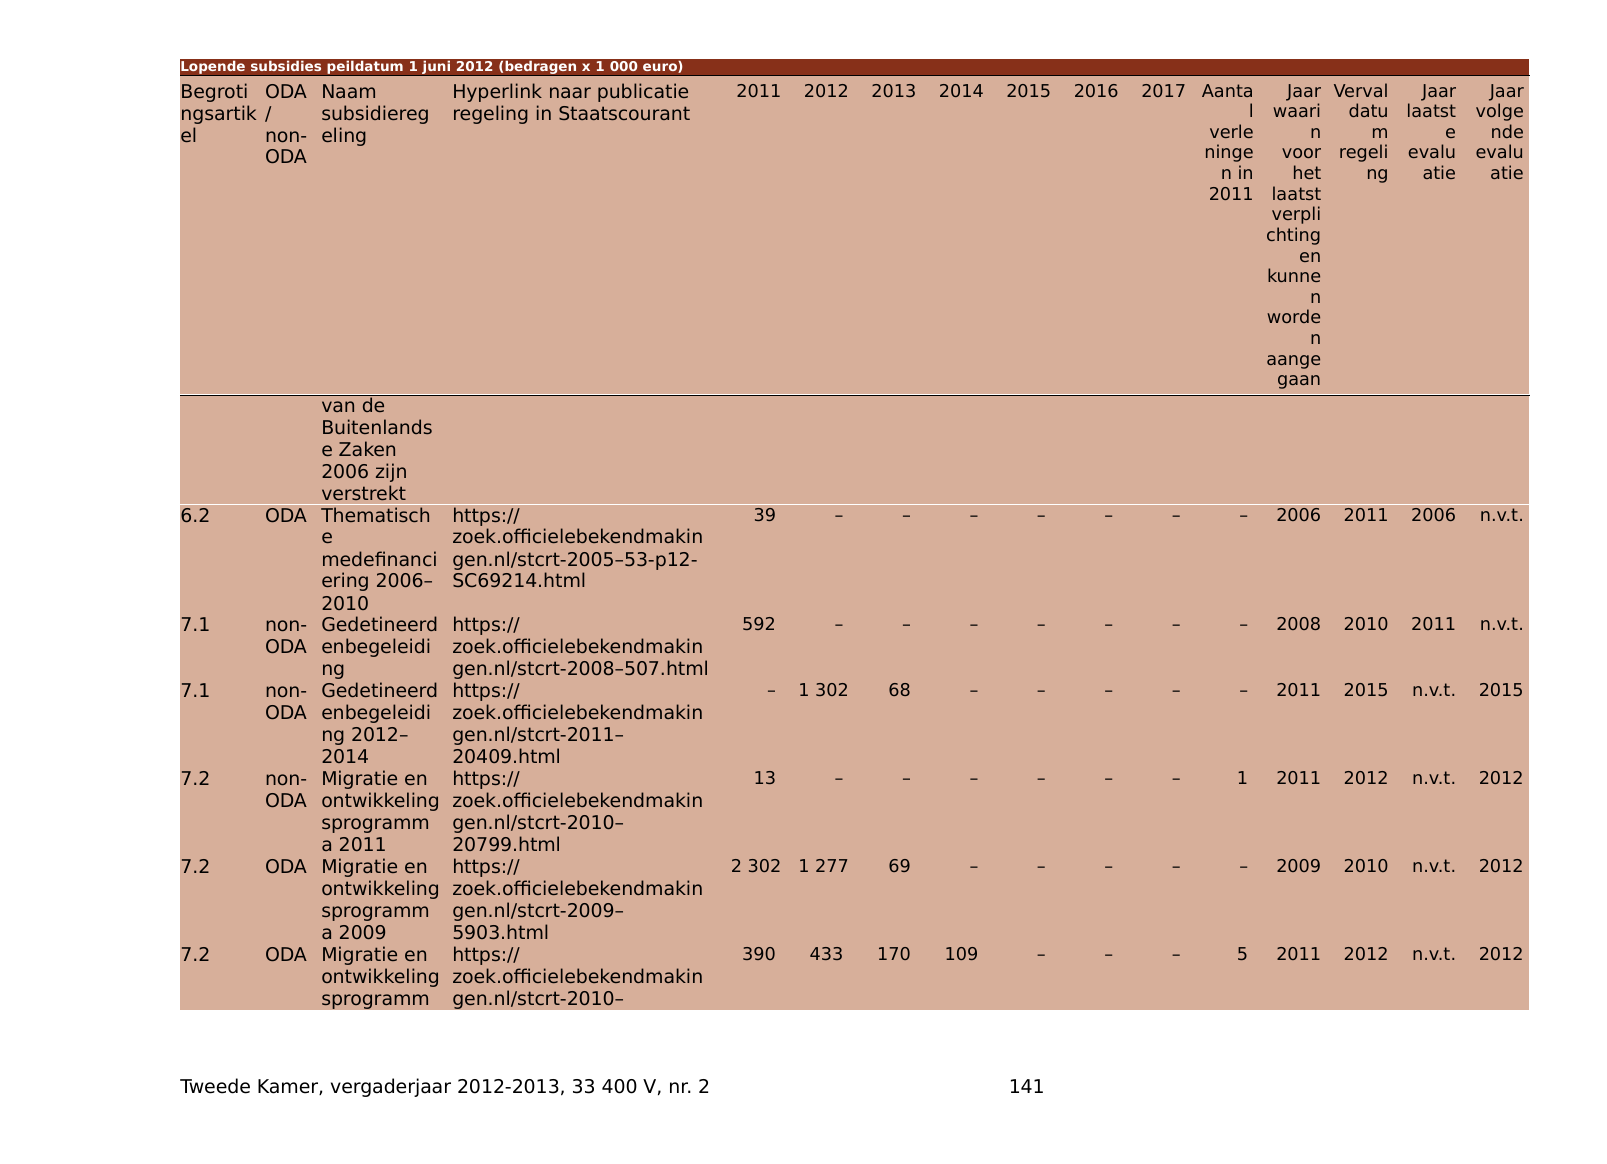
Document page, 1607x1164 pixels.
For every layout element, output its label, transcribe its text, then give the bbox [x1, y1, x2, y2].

table_cell [1259, 396, 1327, 504]
table_cell Jaar volgende evaluatie [1462, 76, 1529, 394]
table_cell 69 [855, 856, 922, 944]
table_cell Migratie en ontwikkelingsprogramma 2011 [315, 768, 446, 856]
table_cell n.v.t. [1462, 505, 1529, 614]
table_cell 2011 [1327, 505, 1394, 614]
table_cell Aantal verleningen in 2011 [1192, 76, 1259, 394]
table_cell non- ODA [259, 614, 315, 680]
table_cell Jaar laatste evaluatie [1394, 76, 1462, 394]
table_cell ODA [259, 505, 315, 614]
table_cell 6.2 [180, 505, 259, 614]
table_cell 2012 [1462, 768, 1529, 856]
table_cell [990, 396, 1057, 504]
table_cell 2006 [1259, 505, 1327, 614]
table_cell 2012 [1462, 856, 1529, 944]
table_cell 2011 [1259, 680, 1327, 768]
table_cell 7.2 [180, 944, 259, 1010]
table_cell [1125, 396, 1192, 504]
table_cell 1 277 [787, 856, 855, 944]
table_cell 2017 [1125, 76, 1192, 394]
table_cell Migratie en ontwikkelingsprogramma 2009 [315, 856, 446, 944]
table_cell 7.1 [180, 680, 259, 768]
table_cell – [990, 614, 1057, 680]
table_cell – [1057, 680, 1124, 768]
table_cell 1 302 [787, 680, 855, 768]
table_cell Thematische medefinanciering 2006–2010 [315, 505, 446, 614]
table_cell https://zoek.officielebekendmakingen.nl/stcrt-2008–507.html [446, 614, 720, 680]
table_cell – [1057, 768, 1124, 856]
table_cell Jaar waarin voor het laatst verplichtingen kunnen worden aangegaan [1259, 76, 1327, 394]
table_cell – [855, 768, 922, 856]
table_cell 390 [720, 944, 787, 1010]
table_cell 2 302 [720, 856, 787, 944]
table_cell 1 [1192, 768, 1259, 856]
table_cell – [1125, 856, 1192, 944]
table_cell 2012 [1327, 768, 1394, 856]
table_cell ODA [259, 944, 315, 1010]
table_cell Gedetineerdenbegeleiding [315, 614, 446, 680]
table_cell 2009 [1259, 856, 1327, 944]
table_cell – [922, 505, 989, 614]
table_cell 2012 [1327, 944, 1394, 1010]
table_cell 2013 [855, 76, 922, 394]
table_cell 7.2 [180, 768, 259, 856]
table_cell – [787, 505, 855, 614]
table_cell 2008 [1259, 614, 1327, 680]
table_cell van de Buitenlandse Zaken 2006 zijn verstrekt [315, 396, 446, 504]
table_cell 2011 [1259, 768, 1327, 856]
table_cell 68 [855, 680, 922, 768]
table_cell [1057, 396, 1124, 504]
table_cell 2010 [1327, 614, 1394, 680]
table_cell – [1125, 614, 1192, 680]
table_cell Gedetineerdenbegeleiding 2012–2014 [315, 680, 446, 768]
table_cell Migratie en ontwikkelingsprogramm [315, 944, 446, 1010]
table_cell [787, 396, 855, 504]
table_cell https://zoek.officielebekendmakingen.nl/stcrt-2009–5903.html [446, 856, 720, 944]
table_cell – [1125, 505, 1192, 614]
table_cell – [922, 614, 989, 680]
table_cell Verval datum regeling [1327, 76, 1394, 394]
table_cell 13 [720, 768, 787, 856]
table_cell 2016 [1057, 76, 1124, 394]
table_cell 2011 [1394, 614, 1462, 680]
table_cell – [1057, 614, 1124, 680]
table_cell 2010 [1327, 856, 1394, 944]
table_cell 2012 [1462, 944, 1529, 1010]
table_cell 2015 [1327, 680, 1394, 768]
table_cell [720, 396, 787, 504]
table_cell ODA/ non- ODA [259, 76, 315, 394]
table_cell [1394, 396, 1462, 504]
table_cell Naam subsidieregeling [315, 76, 446, 394]
table_cell [1192, 396, 1259, 504]
table_cell – [990, 856, 1057, 944]
table_cell – [1057, 505, 1124, 614]
table_cell – [1192, 505, 1259, 614]
table_cell [855, 396, 922, 504]
table_cell n.v.t. [1394, 856, 1462, 944]
table_cell – [855, 505, 922, 614]
table_cell Begrotingsartikel [180, 76, 259, 394]
table_cell 2015 [1462, 680, 1529, 768]
table_cell – [922, 768, 989, 856]
table_cell 592 [720, 614, 787, 680]
table_cell – [720, 680, 787, 768]
table_cell https://zoek.officielebekendmakingen.nl/stcrt-2005–53-p12-SC69214.html [446, 505, 720, 614]
table_cell https://zoek.officielebekendmakingen.nl/stcrt-2010–20799.html [446, 768, 720, 856]
table_cell – [1192, 856, 1259, 944]
table_cell 2012 [787, 76, 855, 394]
table_cell [446, 396, 720, 504]
table_cell – [990, 505, 1057, 614]
table_cell 170 [855, 944, 922, 1010]
table_cell – [922, 680, 989, 768]
table_cell – [1057, 944, 1124, 1010]
table_cell 433 [787, 944, 855, 1010]
table_cell non- ODA [259, 768, 315, 856]
table_cell [1327, 396, 1394, 504]
table_cell n.v.t. [1394, 944, 1462, 1010]
table_cell – [787, 614, 855, 680]
table_cell 39 [720, 505, 787, 614]
table_cell [180, 396, 259, 504]
table_cell Hyperlink naar publicatie regeling in Staatscourant [446, 76, 720, 394]
table_cell – [787, 768, 855, 856]
table_cell 5 [1192, 944, 1259, 1010]
table_cell – [1057, 856, 1124, 944]
table_cell n.v.t. [1462, 614, 1529, 680]
table_header Lopende subsidies peildatum 1 juni 2012 (bedragen x 1 000 euro) [180, 59, 1529, 75]
table_cell ODA [259, 856, 315, 944]
table_cell – [1192, 680, 1259, 768]
table_cell – [990, 680, 1057, 768]
table_cell 109 [922, 944, 989, 1010]
table_cell 2014 [922, 76, 989, 394]
table_cell – [990, 944, 1057, 1010]
table_cell – [1192, 614, 1259, 680]
table_cell 2011 [720, 76, 787, 394]
table_cell [922, 396, 989, 504]
table_cell – [1125, 768, 1192, 856]
table_cell n.v.t. [1394, 680, 1462, 768]
table_cell 7.1 [180, 614, 259, 680]
table_cell – [922, 856, 989, 944]
table_cell 2006 [1394, 505, 1462, 614]
table_cell 2011 [1259, 944, 1327, 1010]
table_cell – [1125, 680, 1192, 768]
table_cell 7.2 [180, 856, 259, 944]
table_cell https://zoek.officielebekendmakingen.nl/stcrt-2011–20409.html [446, 680, 720, 768]
table_cell 2015 [990, 76, 1057, 394]
table_cell https://zoek.officielebekendmakingen.nl/stcrt-2010– [446, 944, 720, 1010]
table_cell [1462, 396, 1529, 504]
table_cell non- ODA [259, 680, 315, 768]
table_cell n.v.t. [1394, 768, 1462, 856]
table_cell [259, 396, 315, 504]
table_cell – [1125, 944, 1192, 1010]
table_cell – [990, 768, 1057, 856]
table_cell – [855, 614, 922, 680]
